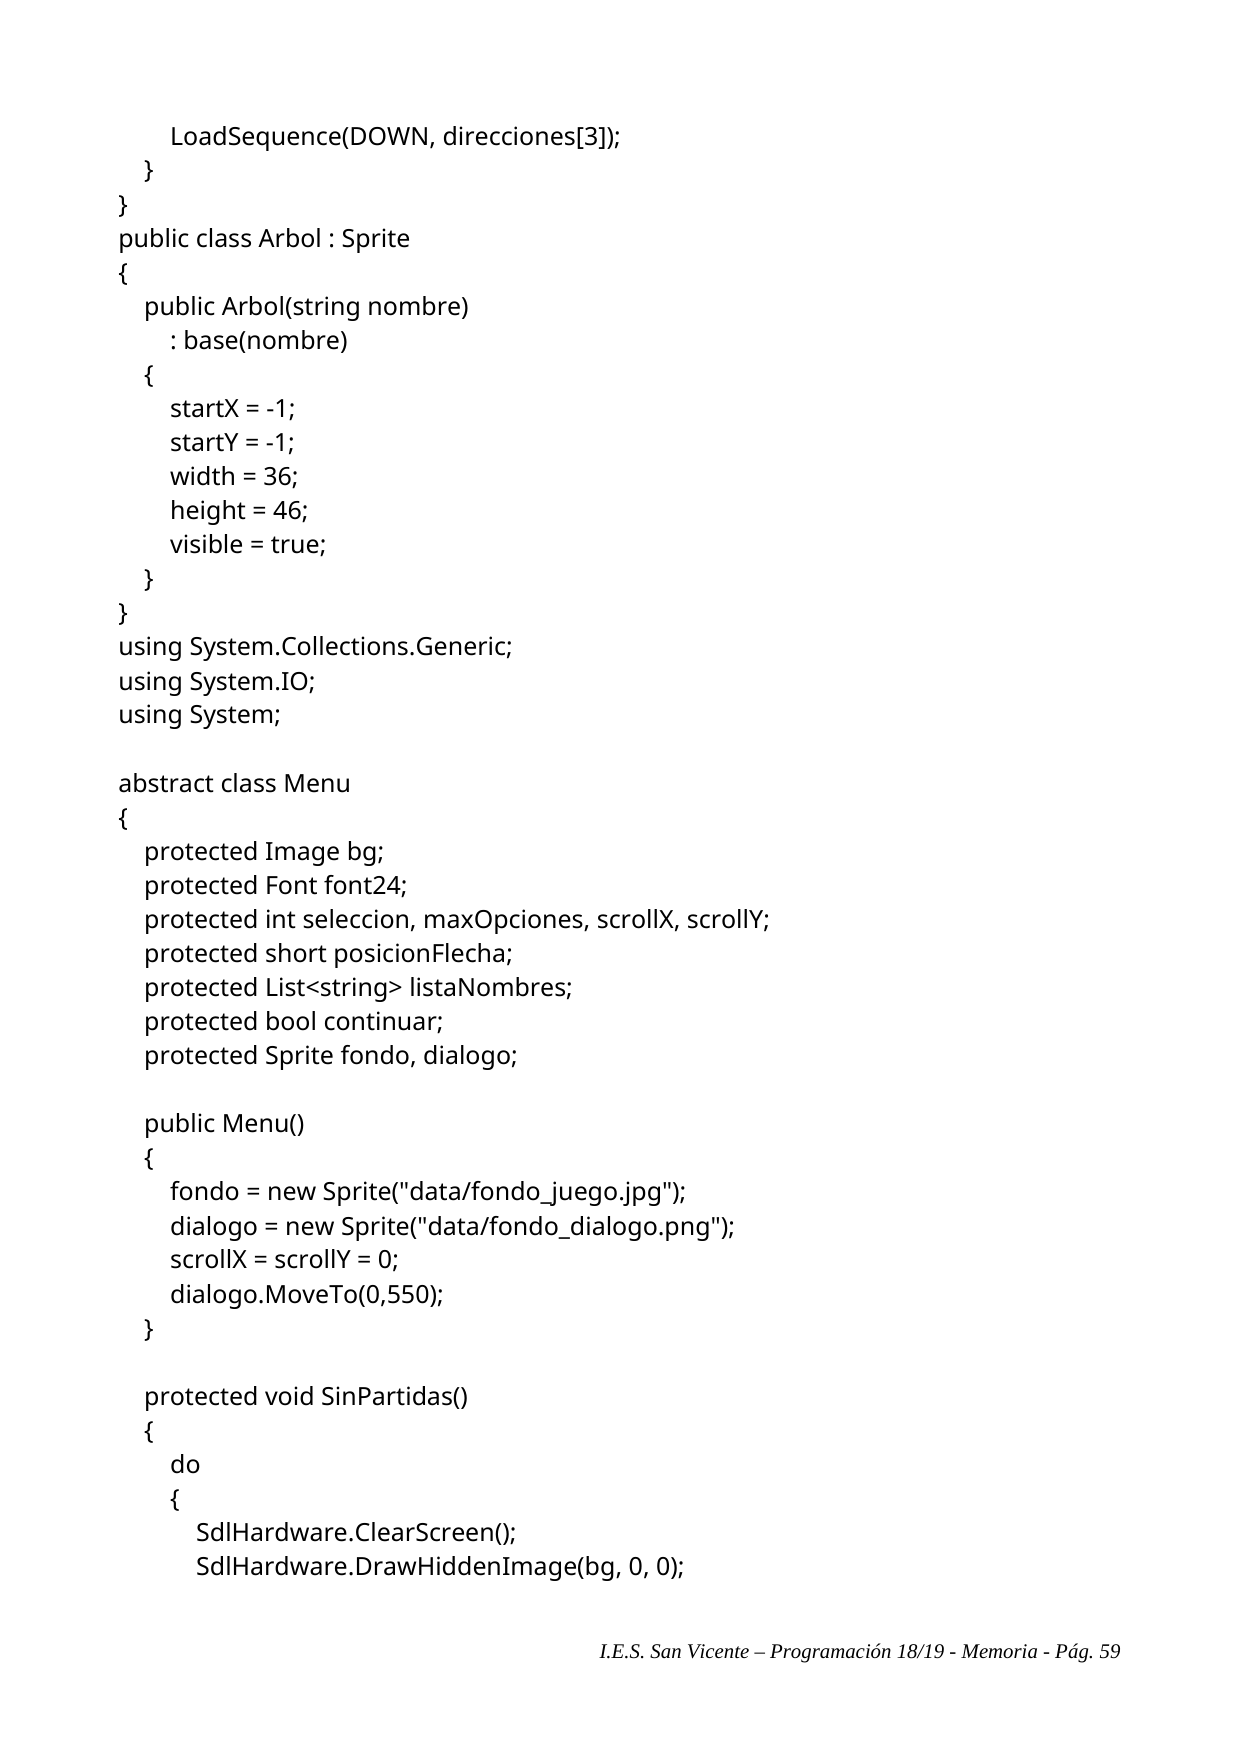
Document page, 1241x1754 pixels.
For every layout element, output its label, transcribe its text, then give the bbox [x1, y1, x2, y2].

text LoadSequence(DOWN, direcciones[3]); [118, 118, 1122, 152]
text protected Sprite fondo, dialogo; [118, 1038, 1122, 1072]
text protected int seleccion, maxOpciones, scrollX, scrollY; [118, 902, 1122, 936]
text { [118, 1140, 1122, 1174]
text : base(nombre) [118, 322, 1122, 357]
text protected List<string> listaNombres; [118, 970, 1122, 1004]
text } [118, 186, 1122, 220]
text public Arbol(string nombre) [118, 288, 1122, 322]
text { [118, 1412, 1122, 1447]
text } [118, 152, 1122, 186]
text startX = -1; [118, 391, 1122, 425]
text { [118, 1481, 1122, 1515]
text SdlHardware.ClearScreen(); [118, 1515, 1122, 1549]
text height = 46; [118, 493, 1122, 527]
text visible = true; [118, 527, 1122, 561]
text { [118, 799, 1122, 833]
text protected bool continuar; [118, 1004, 1122, 1038]
text ﻿public class Arbol : Sprite [118, 220, 1122, 254]
text dialogo.MoveTo(0,550); [118, 1276, 1122, 1310]
text { [118, 357, 1122, 391]
text SdlHardware.DrawHiddenImage(bg, 0, 0); [118, 1549, 1122, 1583]
text protected Image bg; [118, 833, 1122, 867]
text } [118, 1310, 1122, 1344]
text startY = -1; [118, 425, 1122, 459]
text protected Font font24; [118, 867, 1122, 902]
text protected short posicionFlecha; [118, 936, 1122, 970]
text public Menu() [118, 1106, 1122, 1140]
text using System.IO; [118, 663, 1122, 697]
text using System; [118, 697, 1122, 731]
text protected void SinPartidas() [118, 1378, 1122, 1412]
text do [118, 1447, 1122, 1481]
text width = 36; [118, 459, 1122, 493]
text } [118, 595, 1122, 629]
text scrollX = scrollY = 0; [118, 1242, 1122, 1276]
text } [118, 561, 1122, 595]
text dialogo = new Sprite("data/fondo_dialogo.png"); [118, 1208, 1122, 1242]
text ﻿using System.Collections.Generic; [118, 629, 1122, 663]
text fondo = new Sprite("data/fondo_juego.jpg"); [118, 1174, 1122, 1208]
text abstract class Menu [118, 765, 1122, 799]
text { [118, 254, 1122, 288]
